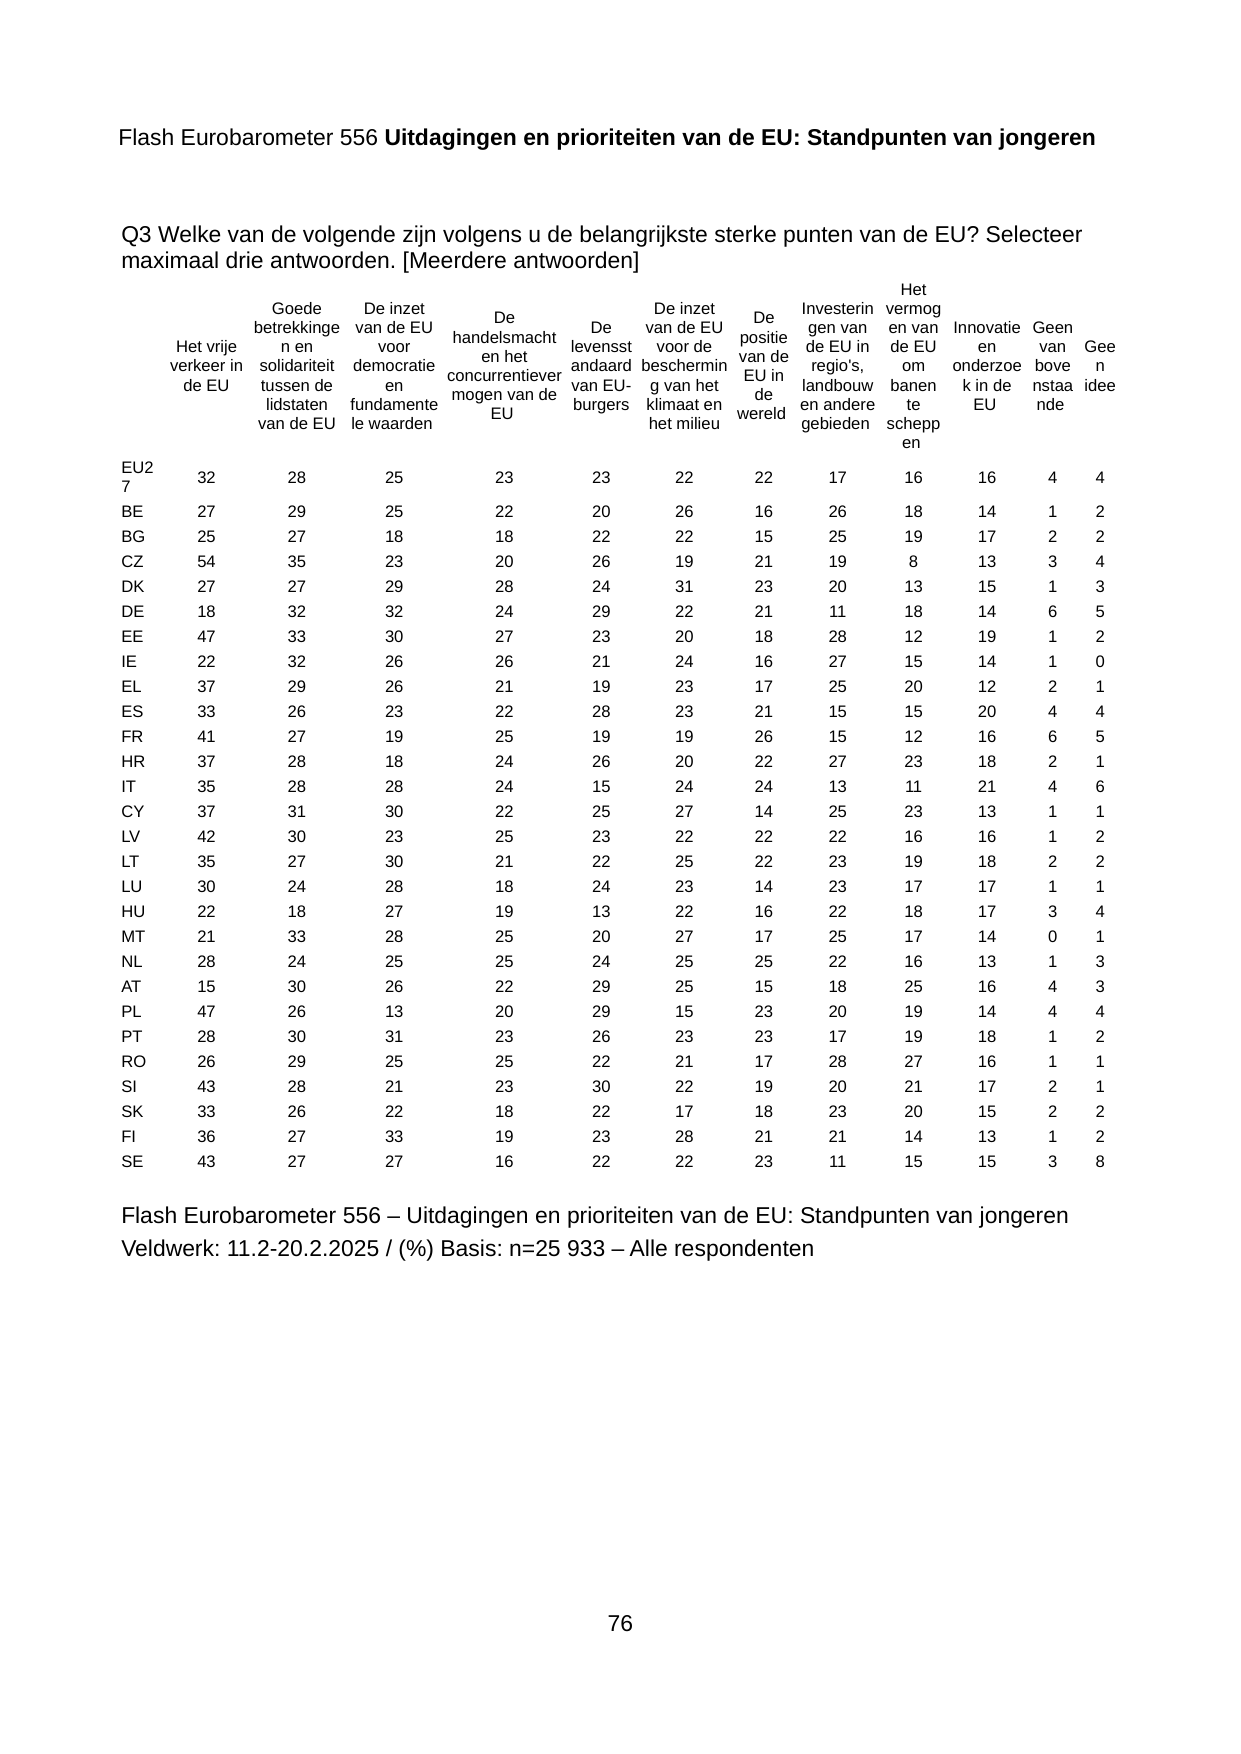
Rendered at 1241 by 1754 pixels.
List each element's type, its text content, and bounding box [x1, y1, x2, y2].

table_cell 18 [946, 1024, 1027, 1049]
table_cell 22 [636, 1149, 732, 1174]
table_cell 26 [248, 1099, 346, 1124]
table_cell 25 [442, 949, 566, 974]
table_cell 20 [442, 549, 566, 574]
table_cell 4 [1078, 999, 1122, 1024]
table_cell 18 [946, 749, 1027, 774]
table_cell 4 [1027, 974, 1078, 999]
table_cell 23 [880, 799, 946, 824]
table_cell 26 [248, 699, 346, 724]
table_cell 18 [346, 524, 442, 549]
table_cell HR [118, 749, 165, 774]
table_cell [1078, 1174, 1122, 1199]
table_cell 35 [165, 849, 248, 874]
table_cell 25 [636, 949, 732, 974]
table_cell 28 [248, 455, 346, 499]
table_cell 21 [165, 924, 248, 949]
table_cell 14 [946, 999, 1027, 1024]
table_cell 26 [442, 649, 566, 674]
table_cell 4 [1027, 999, 1078, 1024]
table_cell 21 [733, 549, 795, 574]
table_cell 16 [880, 455, 946, 499]
table_cell 14 [733, 799, 795, 824]
table_cell 1 [1078, 674, 1122, 699]
table_cell 24 [566, 874, 636, 899]
table_cell 1 [1027, 1049, 1078, 1074]
table_cell 22 [442, 699, 566, 724]
table_cell [733, 1174, 795, 1199]
table_cell 15 [880, 699, 946, 724]
table_cell 24 [248, 874, 346, 899]
table_cell 35 [165, 774, 248, 799]
table_cell IT [118, 774, 165, 799]
table_cell 18 [733, 1099, 795, 1124]
table_cell 2 [1027, 674, 1078, 699]
table_cell 8 [880, 549, 946, 574]
table_cell 26 [165, 1049, 248, 1074]
table_cell 11 [795, 599, 880, 624]
table_cell 25 [442, 824, 566, 849]
table_cell 28 [346, 924, 442, 949]
table_cell 2 [1078, 1024, 1122, 1049]
table_cell 31 [636, 574, 732, 599]
table_cell 22 [566, 524, 636, 549]
table_cell 30 [165, 874, 248, 899]
table_cell 4 [1027, 774, 1078, 799]
table_cell 23 [442, 455, 566, 499]
table_cell 23 [733, 574, 795, 599]
table_cell [1027, 1174, 1078, 1199]
table_cell 22 [165, 899, 248, 924]
table_cell 22 [733, 749, 795, 774]
table_cell 22 [566, 849, 636, 874]
table_cell 25 [795, 524, 880, 549]
table_cell 25 [346, 1049, 442, 1074]
table_cell 27 [795, 749, 880, 774]
table_cell Geen van bovenstaande [1027, 277, 1078, 455]
table_cell NL [118, 949, 165, 974]
table_cell 2 [1027, 749, 1078, 774]
table_cell 1 [1027, 824, 1078, 849]
table_cell LT [118, 849, 165, 874]
table_cell 25 [795, 799, 880, 824]
table_cell 0 [1078, 649, 1122, 674]
table_cell 24 [248, 949, 346, 974]
table_cell 29 [346, 574, 442, 599]
table_cell 22 [795, 824, 880, 849]
table_cell 15 [795, 699, 880, 724]
table_cell 15 [880, 649, 946, 674]
table_cell 26 [346, 649, 442, 674]
table_cell [566, 1174, 636, 1199]
table_cell 33 [346, 1124, 442, 1149]
table_cell 17 [880, 874, 946, 899]
table_cell 28 [346, 874, 442, 899]
table_cell SI [118, 1074, 165, 1099]
table_cell 18 [442, 1099, 566, 1124]
table_cell 19 [733, 1074, 795, 1099]
table_cell 15 [165, 974, 248, 999]
table_cell 21 [346, 1074, 442, 1099]
table_cell FR [118, 724, 165, 749]
table_cell 17 [795, 455, 880, 499]
table_cell 3 [1027, 899, 1078, 924]
table_cell 18 [165, 599, 248, 624]
table_cell 21 [566, 649, 636, 674]
table_cell 22 [636, 599, 732, 624]
table_cell [346, 1174, 442, 1199]
table_cell 13 [346, 999, 442, 1024]
table_cell 22 [566, 1099, 636, 1124]
table_cell RO [118, 1049, 165, 1074]
table_cell 31 [346, 1024, 442, 1049]
table_cell Veldwerk: 11.2-20.2.2025 / (%) Basis: n=25 933 – Alle respondenten [118, 1232, 1122, 1264]
table_cell 27 [636, 924, 732, 949]
table_cell 27 [636, 799, 732, 824]
table_cell 13 [946, 549, 1027, 574]
table_cell 24 [566, 949, 636, 974]
table_cell 1 [1027, 799, 1078, 824]
table_cell 1 [1078, 874, 1122, 899]
table_cell 17 [733, 1049, 795, 1074]
table_cell 28 [165, 949, 248, 974]
table_cell 2 [1078, 524, 1122, 549]
table_cell 32 [346, 599, 442, 624]
table_cell 6 [1078, 774, 1122, 799]
table_cell 43 [165, 1149, 248, 1174]
table_cell EU27 [118, 455, 165, 499]
table_cell 3 [1078, 949, 1122, 974]
table_cell 2 [1078, 499, 1122, 524]
table_cell 4 [1027, 455, 1078, 499]
table_cell 23 [566, 1124, 636, 1149]
table_cell 26 [566, 549, 636, 574]
table_cell 13 [946, 799, 1027, 824]
table_cell 24 [442, 774, 566, 799]
table_cell 1 [1027, 574, 1078, 599]
table_cell 1 [1078, 799, 1122, 824]
table_cell [442, 1174, 566, 1199]
table_cell 1 [1027, 624, 1078, 649]
table_cell 20 [880, 1099, 946, 1124]
table_cell 4 [1078, 699, 1122, 724]
table_cell 54 [165, 549, 248, 574]
table_cell 23 [442, 1024, 566, 1049]
table_cell 28 [248, 774, 346, 799]
table_cell De levensstandaard van EU-burgers [566, 277, 636, 455]
table_cell 16 [946, 455, 1027, 499]
table_cell 19 [946, 624, 1027, 649]
table_cell 4 [1078, 549, 1122, 574]
table_header Q3 Welke van de volgende zijn volgens u de belangrijkste sterke punten van de EU? Selecteer maximaal drie antwoorden. [Meerdere antwoorden] [118, 218, 1122, 277]
table_cell 14 [733, 874, 795, 899]
table_cell 13 [880, 574, 946, 599]
table_cell 27 [248, 1124, 346, 1149]
table_cell 19 [795, 549, 880, 574]
table_cell HU [118, 899, 165, 924]
table_cell 21 [733, 699, 795, 724]
table_cell Investeringen van de EU in regio's, landbouw en andere gebieden [795, 277, 880, 455]
table_cell [118, 1174, 165, 1199]
table_cell 17 [946, 874, 1027, 899]
table_cell PL [118, 999, 165, 1024]
table_cell 30 [248, 1024, 346, 1049]
table_cell 27 [165, 574, 248, 599]
table_cell 1 [1027, 1024, 1078, 1049]
table_cell 6 [1027, 724, 1078, 749]
table_cell 28 [346, 774, 442, 799]
table_cell 18 [880, 599, 946, 624]
table_cell 17 [636, 1099, 732, 1124]
table_cell Goede betrekkingen en solidariteit tussen de lidstaten van de EU [248, 277, 346, 455]
table_cell 47 [165, 624, 248, 649]
table_cell 8 [1078, 1149, 1122, 1174]
table_cell SE [118, 1149, 165, 1174]
table_cell 13 [946, 1124, 1027, 1149]
table_cell 25 [566, 799, 636, 824]
table_cell 20 [636, 749, 732, 774]
table_cell 14 [880, 1124, 946, 1149]
table_cell 17 [946, 1074, 1027, 1099]
table_cell 23 [733, 999, 795, 1024]
table_cell [165, 1174, 248, 1199]
table_cell 1 [1027, 949, 1078, 974]
table_cell 18 [346, 749, 442, 774]
table_cell 22 [795, 949, 880, 974]
table_cell MT [118, 924, 165, 949]
table_cell DK [118, 574, 165, 599]
table_cell 2 [1027, 1074, 1078, 1099]
table_cell 23 [733, 1149, 795, 1174]
table_cell 47 [165, 999, 248, 1024]
table_cell 25 [795, 924, 880, 949]
table_cell 2 [1027, 849, 1078, 874]
table_cell 16 [880, 824, 946, 849]
table_cell Flash Eurobarometer 556 – Uitdagingen en prioriteiten van de EU: Standpunten van jongeren [118, 1199, 1122, 1232]
table_cell 16 [442, 1149, 566, 1174]
table_cell EL [118, 674, 165, 699]
table_cell 21 [442, 849, 566, 874]
table_cell 15 [636, 999, 732, 1024]
table_cell 23 [795, 874, 880, 899]
table_cell 4 [1078, 899, 1122, 924]
table_cell 18 [248, 899, 346, 924]
table_cell 26 [733, 724, 795, 749]
table_cell 19 [880, 999, 946, 1024]
table_cell 25 [795, 674, 880, 699]
table_cell 30 [248, 974, 346, 999]
table_cell 26 [636, 499, 732, 524]
table_cell 19 [880, 1024, 946, 1049]
table_cell 23 [636, 1024, 732, 1049]
table_cell 20 [442, 999, 566, 1024]
table_cell 20 [795, 999, 880, 1024]
table_cell 19 [442, 1124, 566, 1149]
table_cell 21 [795, 1124, 880, 1149]
table_cell 23 [346, 824, 442, 849]
table_cell 22 [733, 455, 795, 499]
table_cell 24 [636, 774, 732, 799]
table_cell 16 [946, 824, 1027, 849]
table_cell 37 [165, 799, 248, 824]
table_cell ES [118, 699, 165, 724]
table_cell 24 [566, 574, 636, 599]
table_cell 2 [1027, 524, 1078, 549]
table_cell 25 [442, 1049, 566, 1074]
table_cell 11 [795, 1149, 880, 1174]
table_cell 32 [248, 649, 346, 674]
table_cell 18 [442, 874, 566, 899]
table_cell 19 [880, 524, 946, 549]
table_cell 28 [636, 1124, 732, 1149]
table_cell 19 [880, 849, 946, 874]
table_cell 25 [733, 949, 795, 974]
table_cell 18 [880, 499, 946, 524]
table_cell 27 [248, 849, 346, 874]
table_cell AT [118, 974, 165, 999]
table_cell 25 [636, 849, 732, 874]
table_cell 28 [566, 699, 636, 724]
table_cell 12 [880, 624, 946, 649]
table_cell 17 [946, 899, 1027, 924]
table_cell 26 [346, 674, 442, 699]
table_cell 20 [880, 674, 946, 699]
table_cell 17 [880, 924, 946, 949]
table_cell 29 [248, 499, 346, 524]
table_cell De inzet van de EU voor de bescherming van het klimaat en het milieu [636, 277, 732, 455]
table_cell 27 [248, 524, 346, 549]
table_cell 42 [165, 824, 248, 849]
table_cell 23 [795, 1099, 880, 1124]
table_cell 15 [880, 1149, 946, 1174]
table_cell 30 [248, 824, 346, 849]
table_cell PT [118, 1024, 165, 1049]
table_cell 27 [880, 1049, 946, 1074]
table_cell 32 [248, 599, 346, 624]
table_cell 30 [346, 624, 442, 649]
table_cell 3 [1078, 574, 1122, 599]
table_cell 3 [1027, 549, 1078, 574]
table_cell 23 [636, 699, 732, 724]
table_cell 16 [946, 1049, 1027, 1074]
table_cell 18 [946, 849, 1027, 874]
table_cell 35 [248, 549, 346, 574]
table_cell 25 [165, 524, 248, 549]
table_cell 26 [566, 1024, 636, 1049]
table_cell 16 [733, 499, 795, 524]
table_cell 1 [1027, 874, 1078, 899]
table_cell 20 [566, 924, 636, 949]
table_cell 28 [442, 574, 566, 599]
table_cell 22 [636, 524, 732, 549]
table_cell 33 [165, 699, 248, 724]
table_cell 21 [946, 774, 1027, 799]
table_cell 23 [795, 849, 880, 874]
table_cell 15 [946, 1099, 1027, 1124]
table_cell 15 [946, 1149, 1027, 1174]
table_cell BG [118, 524, 165, 549]
table_cell [880, 1174, 946, 1199]
table_cell 33 [165, 1099, 248, 1124]
table_cell 27 [442, 624, 566, 649]
table_cell De inzet van de EU voor democratie en fundamentele waarden [346, 277, 442, 455]
table_cell 16 [733, 899, 795, 924]
table_cell 15 [733, 974, 795, 999]
table_cell 22 [636, 899, 732, 924]
table_cell 28 [248, 1074, 346, 1099]
table_cell 1 [1078, 1074, 1122, 1099]
table_cell 23 [733, 1024, 795, 1049]
table_cell 24 [733, 774, 795, 799]
table_cell BE [118, 499, 165, 524]
table_cell 31 [248, 799, 346, 824]
table_cell 2 [1078, 824, 1122, 849]
table_cell 22 [566, 1149, 636, 1174]
table_cell 22 [733, 824, 795, 849]
table_cell 27 [248, 574, 346, 599]
table_cell 22 [346, 1099, 442, 1124]
table_cell 21 [442, 674, 566, 699]
table_cell 29 [566, 974, 636, 999]
table_cell 15 [566, 774, 636, 799]
table_cell 23 [566, 624, 636, 649]
table_cell 23 [346, 549, 442, 574]
table_cell [248, 1174, 346, 1199]
table_cell LU [118, 874, 165, 899]
table_cell CY [118, 799, 165, 824]
table_cell [946, 1174, 1027, 1199]
table_cell 37 [165, 749, 248, 774]
table_cell 23 [346, 699, 442, 724]
table_cell 2 [1078, 849, 1122, 874]
table_cell 33 [248, 624, 346, 649]
table_cell 30 [346, 849, 442, 874]
table_cell 36 [165, 1124, 248, 1149]
table_cell 25 [636, 974, 732, 999]
table_cell 16 [946, 974, 1027, 999]
table_cell 22 [442, 499, 566, 524]
table_cell 17 [946, 524, 1027, 549]
table_cell 5 [1078, 724, 1122, 749]
table_cell LV [118, 824, 165, 849]
table_cell 26 [346, 974, 442, 999]
table_cell 19 [636, 549, 732, 574]
table_cell 43 [165, 1074, 248, 1099]
table_cell 29 [248, 1049, 346, 1074]
table_cell 5 [1078, 599, 1122, 624]
table_cell 16 [946, 724, 1027, 749]
table_cell 2 [1027, 1099, 1078, 1124]
table_cell 27 [165, 499, 248, 524]
table_cell 19 [346, 724, 442, 749]
table_cell 20 [566, 499, 636, 524]
table_cell 6 [1027, 599, 1078, 624]
table_cell 14 [946, 649, 1027, 674]
table_cell FI [118, 1124, 165, 1149]
table_cell 28 [248, 749, 346, 774]
table_cell De handelsmacht en het concurrentievermogen van de EU [442, 277, 566, 455]
table_cell 24 [442, 749, 566, 774]
table_cell 23 [880, 749, 946, 774]
table_cell 23 [566, 824, 636, 849]
table_cell 22 [566, 1049, 636, 1074]
table_cell 13 [946, 949, 1027, 974]
table_cell 17 [733, 674, 795, 699]
table_cell 1 [1078, 1049, 1122, 1074]
table_cell 1 [1027, 1124, 1078, 1149]
table_cell 18 [442, 524, 566, 549]
table_cell IE [118, 649, 165, 674]
table_cell 22 [795, 899, 880, 924]
table_cell 27 [346, 899, 442, 924]
table_cell 0 [1027, 924, 1078, 949]
table_cell 1 [1027, 499, 1078, 524]
table_cell [118, 277, 165, 455]
table_cell 3 [1078, 974, 1122, 999]
table_cell 25 [442, 724, 566, 749]
table_cell 27 [248, 724, 346, 749]
table_cell 21 [880, 1074, 946, 1099]
table_cell Het vermogen van de EU om banen te scheppen [880, 277, 946, 455]
table_cell SK [118, 1099, 165, 1124]
table_cell 23 [442, 1074, 566, 1099]
table_cell 37 [165, 674, 248, 699]
table_cell 21 [733, 599, 795, 624]
table_cell 14 [946, 599, 1027, 624]
table_cell 23 [566, 455, 636, 499]
table_cell 26 [795, 499, 880, 524]
table_cell 18 [733, 624, 795, 649]
table_cell 22 [442, 974, 566, 999]
table_cell 1 [1078, 749, 1122, 774]
table_cell 29 [248, 674, 346, 699]
table_cell 20 [795, 574, 880, 599]
table_cell 2 [1078, 624, 1122, 649]
table_cell 18 [795, 974, 880, 999]
table_cell 25 [346, 455, 442, 499]
table_cell 2 [1078, 1099, 1122, 1124]
table_cell 4 [1078, 455, 1122, 499]
table_cell 19 [636, 724, 732, 749]
table_cell 24 [442, 599, 566, 624]
table_cell 22 [165, 649, 248, 674]
table_cell 20 [946, 699, 1027, 724]
table_cell 26 [248, 999, 346, 1024]
table_cell 20 [636, 624, 732, 649]
table_cell 30 [346, 799, 442, 824]
table_cell 12 [946, 674, 1027, 699]
table_cell 11 [880, 774, 946, 799]
table_cell 12 [880, 724, 946, 749]
table_cell 22 [442, 799, 566, 824]
table_cell CZ [118, 549, 165, 574]
table_cell 25 [442, 924, 566, 949]
table_cell 23 [636, 874, 732, 899]
table_cell 19 [566, 674, 636, 699]
table_cell 27 [795, 649, 880, 674]
table_cell 18 [880, 899, 946, 924]
table_cell 25 [346, 949, 442, 974]
table_cell Innovatie en onderzoek in de EU [946, 277, 1027, 455]
table_cell 25 [346, 499, 442, 524]
table_cell 1 [1078, 924, 1122, 949]
table_cell 22 [636, 1074, 732, 1099]
table_cell 16 [733, 649, 795, 674]
table_cell 24 [636, 649, 732, 674]
table_cell 19 [442, 899, 566, 924]
table_cell 14 [946, 499, 1027, 524]
table_cell 22 [636, 824, 732, 849]
table_cell [795, 1174, 880, 1199]
table_cell 32 [165, 455, 248, 499]
table_cell 28 [165, 1024, 248, 1049]
table_cell 4 [1027, 699, 1078, 724]
table_cell Het vrije verkeer in de EU [165, 277, 248, 455]
table_cell 25 [880, 974, 946, 999]
table_cell 33 [248, 924, 346, 949]
table_cell 1 [1027, 649, 1078, 674]
table_cell 27 [346, 1149, 442, 1174]
table_cell Geen idee [1078, 277, 1122, 455]
table_cell 14 [946, 924, 1027, 949]
table_cell De positie van de EU in de wereld [733, 277, 795, 455]
table_cell 20 [795, 1074, 880, 1099]
table_cell 41 [165, 724, 248, 749]
table_cell 3 [1027, 1149, 1078, 1174]
table_cell 29 [566, 599, 636, 624]
table_cell [636, 1174, 732, 1199]
table_cell 15 [946, 574, 1027, 599]
table_cell 28 [795, 1049, 880, 1074]
table_cell 22 [636, 455, 732, 499]
table_cell 23 [636, 674, 732, 699]
table_cell 15 [733, 524, 795, 549]
table_cell 21 [733, 1124, 795, 1149]
table_cell 17 [795, 1024, 880, 1049]
table_cell 17 [733, 924, 795, 949]
table_cell 21 [636, 1049, 732, 1074]
table_cell 15 [795, 724, 880, 749]
table_cell DE [118, 599, 165, 624]
table_cell 13 [566, 899, 636, 924]
table_cell 27 [248, 1149, 346, 1174]
table_cell 30 [566, 1074, 636, 1099]
table_cell 13 [795, 774, 880, 799]
table_cell 28 [795, 624, 880, 649]
table_cell 2 [1078, 1124, 1122, 1149]
table_cell 22 [733, 849, 795, 874]
table_cell EE [118, 624, 165, 649]
table_cell 29 [566, 999, 636, 1024]
table_cell 26 [566, 749, 636, 774]
table_cell 19 [566, 724, 636, 749]
table_cell 16 [880, 949, 946, 974]
